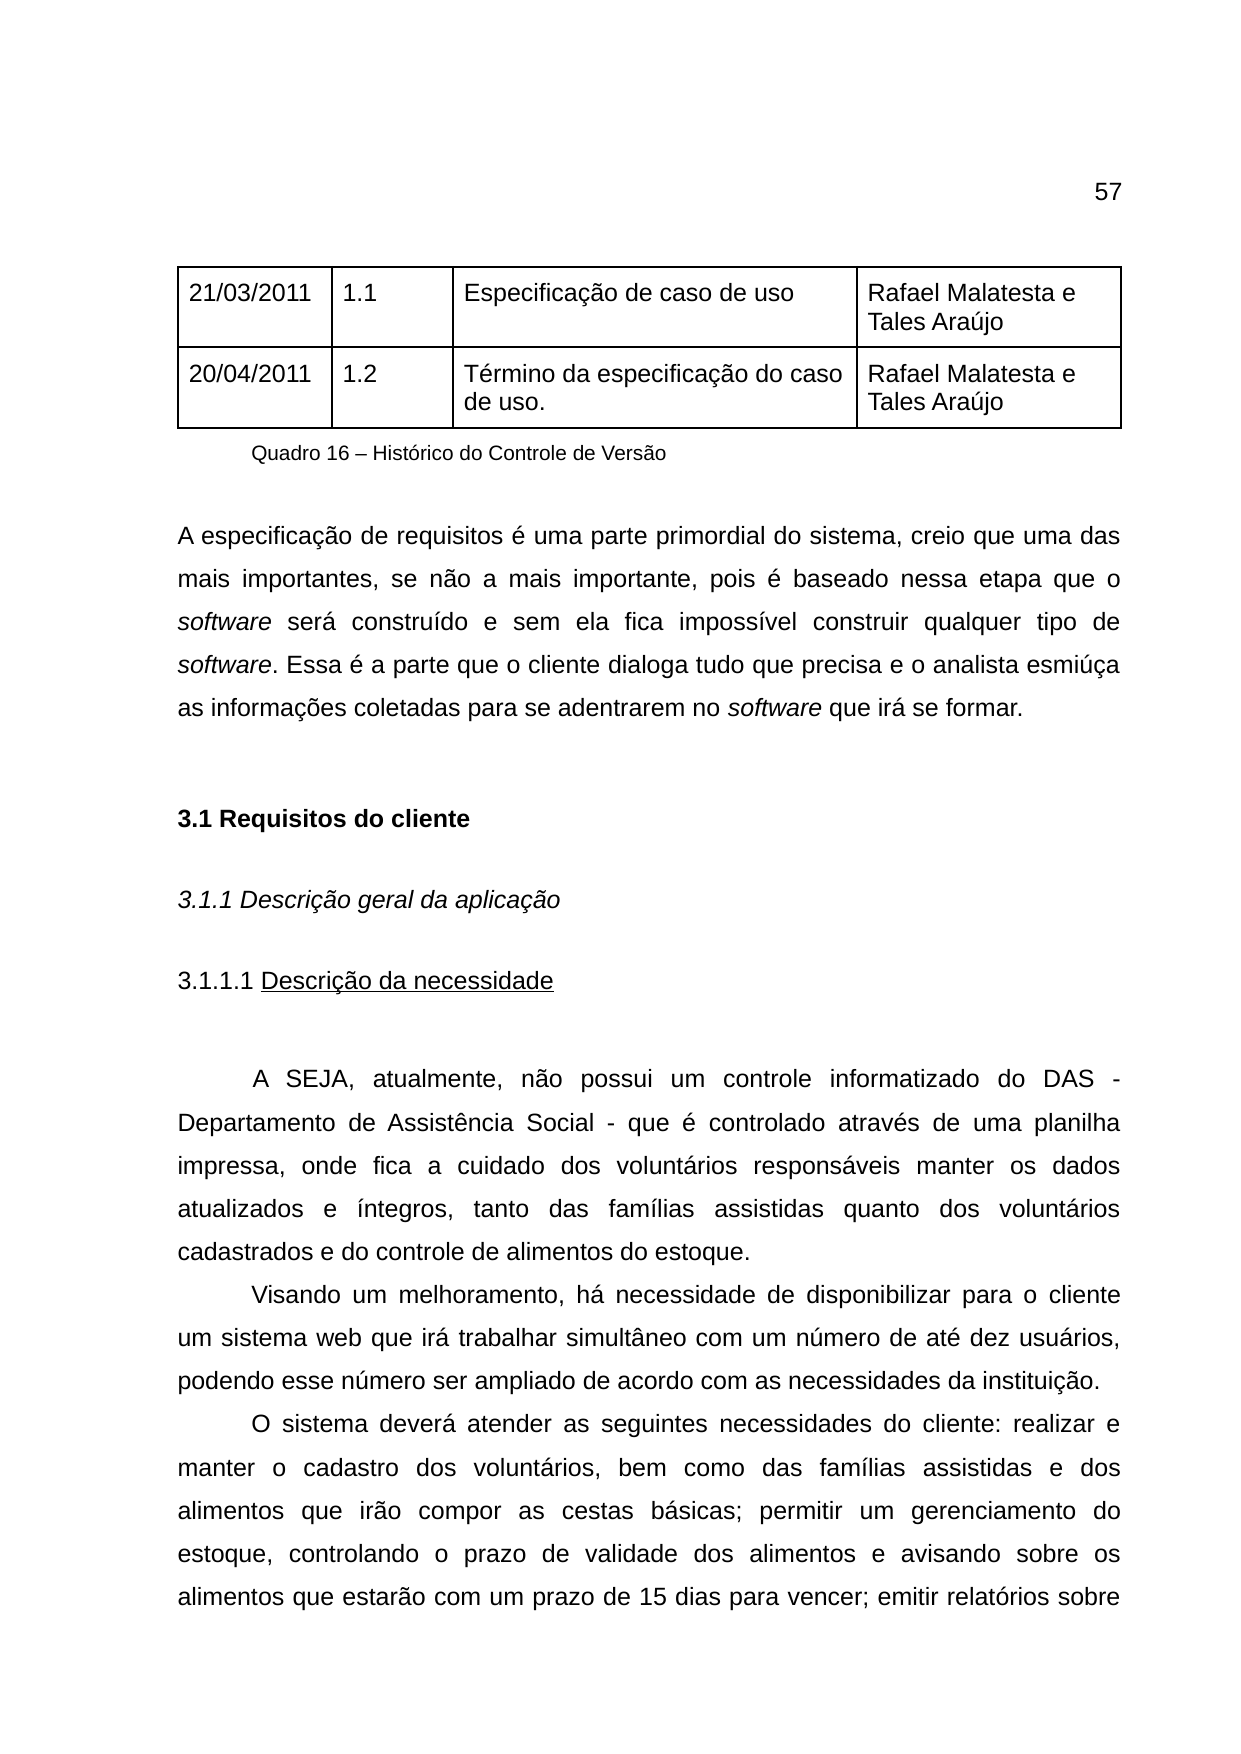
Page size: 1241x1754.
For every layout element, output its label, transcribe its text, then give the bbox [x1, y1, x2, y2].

table_cell Rafael Malatesta e Tales Araújo [858, 268, 1120, 346]
table_cell Término da especificação do caso de uso. [454, 348, 856, 427]
text O sistema deverá atender as seguintes necessidades do cliente: realizar e manter o cadastro dos voluntários, bem como das famílias assistidas e dos alimentos que irão compor as cestas básicas; permitir um gerenciamento do estoque, controlando o prazo de validade dos alimentos e avisando sobre os alimentos que estarão com um prazo de 15 dias para vencer; emitir relatórios sobre [177, 1409, 1122, 1611]
text Visando um melhoramento, há necessidade de disponibilizar para o cliente um sistema web que irá trabalhar simultâneo com um número de até dez usuários, podendo esse número ser ampliado de acordo com as necessidades da instituição. [177, 1280, 1122, 1395]
table_cell Especificação de caso de uso [454, 268, 856, 346]
text A SEJA, atualmente, não possui um controle informatizado do DAS - Departamento de Assistência Social - que é controlado através de uma planilha impressa, onde fica a cuidado dos voluntários responsáveis manter os dados atualizados e íntegros, tanto das famílias assistidas quanto dos voluntários cadastrados e do controle de alimentos do estoque. [177, 1064, 1122, 1266]
subtitle 3.1.1.1 Descrição da necessidade [177, 966, 1122, 994]
table_cell 21/03/2011 [179, 268, 331, 346]
text Quadro 16 – Histórico do Controle de Versão [177, 441, 1122, 465]
text A especificação de requisitos é uma parte primordial do sistema, creio que uma das mais importantes, se não a mais importante, pois é baseado nessa etapa que o software será construído e sem ela fica impossível construir qualquer tipo de software. Essa é a parte que o cliente dialoga tudo que precisa e o analista esmiúça as informações coletadas para se adentrarem no software que irá se formar. [177, 521, 1122, 722]
table_cell 1.2 [333, 348, 452, 427]
table_cell 20/04/2011 [179, 348, 331, 427]
table_cell Rafael Malatesta e Tales Araújo [858, 348, 1120, 427]
table_cell 1.1 [333, 268, 452, 346]
subtitle 3.1.1 Descrição geral da aplicação [177, 885, 1122, 914]
subtitle 3.1 Requisitos do cliente [177, 804, 1122, 833]
